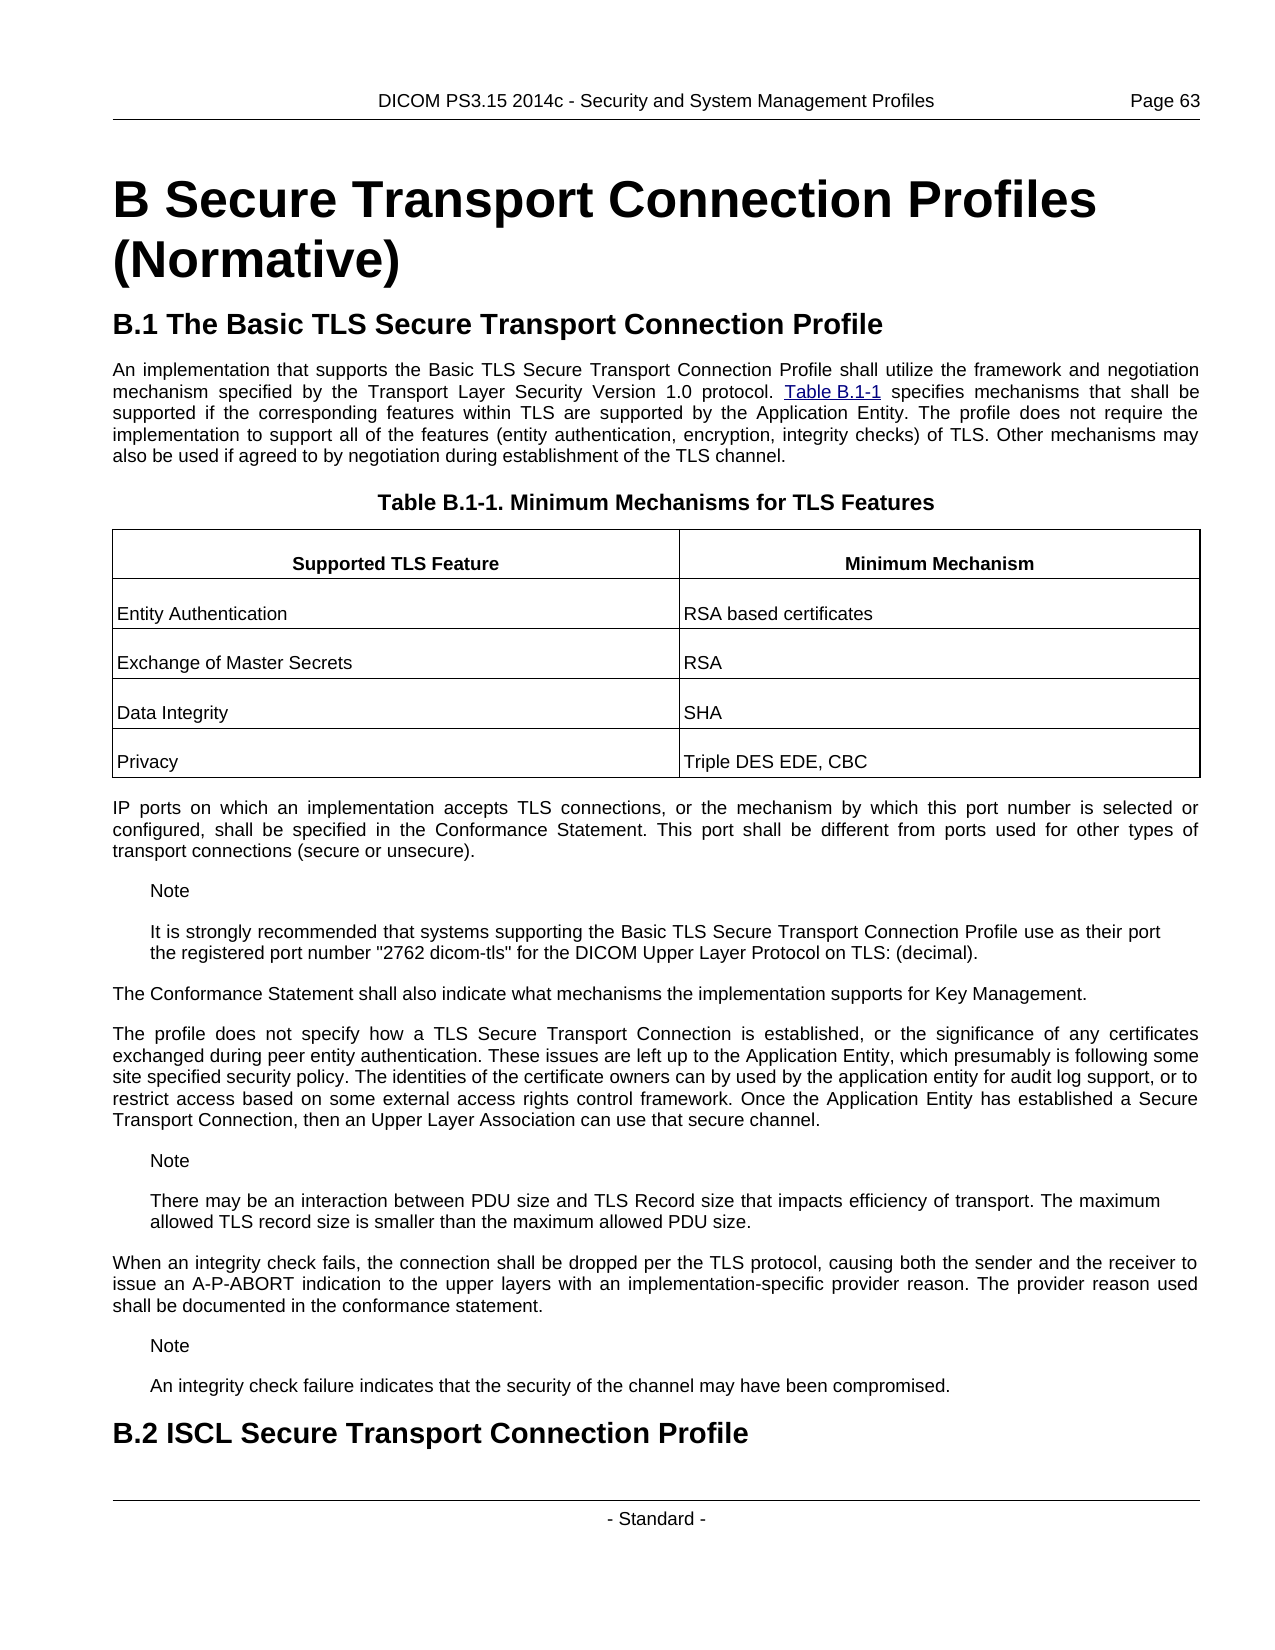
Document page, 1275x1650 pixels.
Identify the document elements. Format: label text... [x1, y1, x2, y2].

table_cell RSA based certificates [680, 579, 1199, 628]
table_header Supported TLS Feature [113, 530, 679, 578]
text B Secure Transport Connection Profiles (Normative) [112, 169, 1200, 288]
text An implementation that supports the Basic TLS Secure Transport Connection Profile shall utilize the framework and negotiation mechanism specified by the Transport Layer Security Version 1.0 protocol. Table B.1-1 specifies mechanisms that shall be supported if the corresponding features within TLS are supported by the Application Entity. The profile does not require the implementation to support all of the features (entity authentication, encryption, integrity checks) of TLS. Other mechanisms may also be used if agreed to by negotiation during establishment of the TLS channel. [112, 359, 1200, 467]
text The Conformance Statement shall also indicate what mechanisms the implementation supports for Key Management. [112, 982, 1200, 1004]
text The profile does not specify how a TLS Secure Transport Connection is established, or the significance of any certificates exchanged during peer entity authentication. These issues are left up to the Application Entity, which presumably is following some site specified security policy. The identities of the certificate owners can by used by the application entity for audit log support, or to restrict access based on some external access rights control framework. Once the Application Entity has established a Secure Transport Connection, then an Upper Layer Association can use that secure channel. [112, 1023, 1200, 1131]
table_header Minimum Mechanism [680, 530, 1199, 578]
table_cell SHA [680, 679, 1199, 727]
text Note [150, 1149, 1162, 1171]
table_cell RSA [680, 629, 1199, 678]
table_cell Entity Authentication [113, 579, 679, 628]
table_cell Exchange of Master Secrets [113, 629, 679, 678]
text B.2 ISCL Secure Transport Connection Profile [112, 1416, 1200, 1449]
text Table B.1-1. Minimum Mechanisms for TLS Features [112, 489, 1200, 515]
text Note [150, 880, 1162, 902]
text When an integrity check fails, the connection shall be dropped per the TLS protocol, causing both the sender and the receiver to issue an A-P-ABORT indication to the upper layers with an implementation-specific provider reason. The provider reason used shall be documented in the conformance statement. [112, 1252, 1200, 1316]
text IP ports on which an implementation accepts TLS connections, or the mechanism by which this port number is selected or configured, shall be specified in the Conformance Statement. This port shall be different from ports used for other types of transport connections (secure or unsecure). [112, 797, 1200, 862]
text An integrity check failure indicates that the security of the channel may have been compromised. [150, 1375, 1162, 1397]
table_cell Data Integrity [113, 679, 679, 727]
text It is strongly recommended that systems supporting the Basic TLS Secure Transport Connection Profile use as their port the registered port number "2762 dicom-tls" for the DICOM Upper Layer Protocol on TLS: (decimal). [150, 921, 1162, 964]
table_cell Privacy [113, 729, 679, 777]
text Note [150, 1335, 1162, 1357]
text B.1 The Basic TLS Secure Transport Connection Profile [112, 307, 1200, 340]
text There may be an interaction between PDU size and TLS Record size that impacts efficiency of transport. The maximum allowed TLS record size is smaller than the maximum allowed PDU size. [150, 1190, 1162, 1233]
table_cell Triple DES EDE, CBC [680, 729, 1199, 777]
